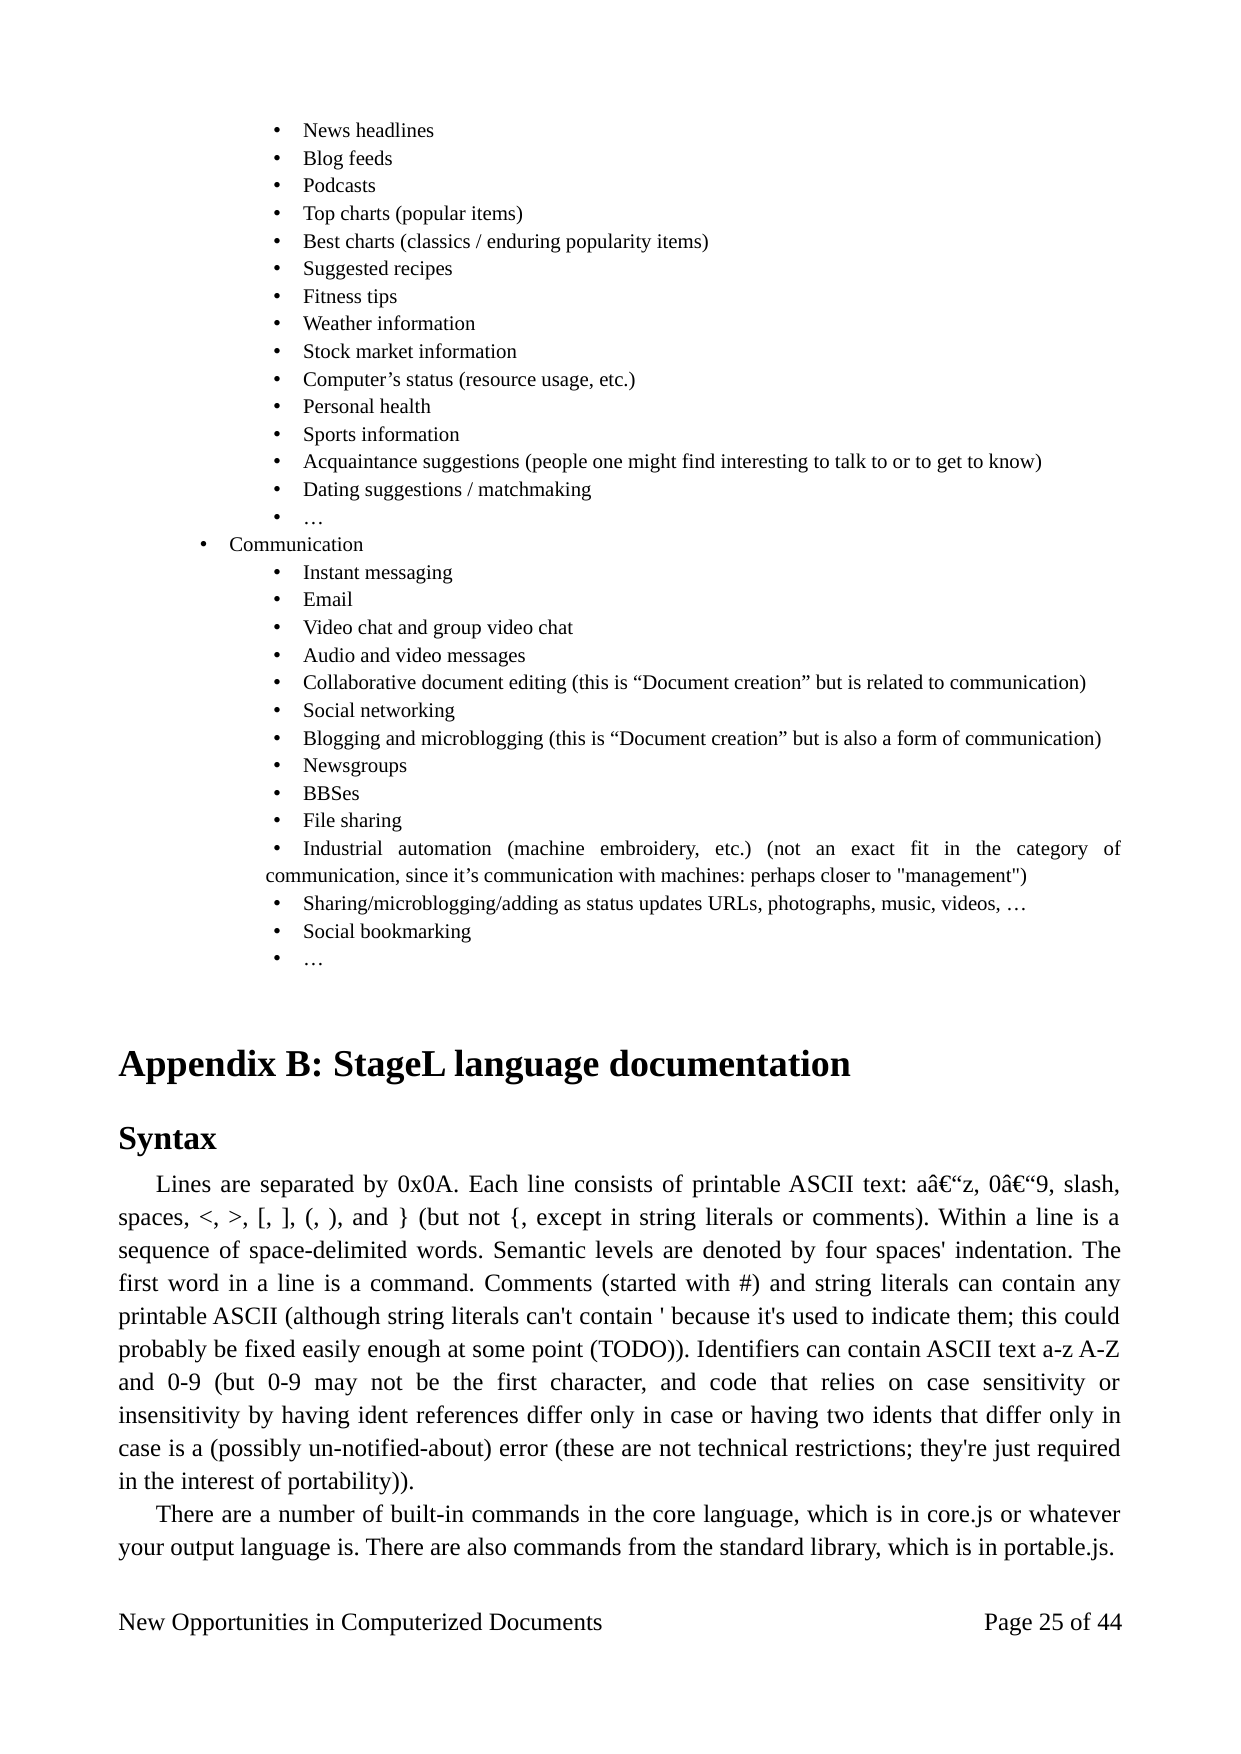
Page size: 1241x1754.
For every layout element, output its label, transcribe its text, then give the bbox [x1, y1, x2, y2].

list … [236, 504, 1122, 529]
list Video chat and group video chat [236, 615, 1122, 639]
list Fitness tips [236, 284, 1122, 308]
list Acquaintance suggestions (people one might find interesting to talk to or to get to know) [236, 449, 1122, 473]
list Communication [162, 532, 1122, 556]
list Dating suggestions / matchmaking [236, 477, 1122, 501]
list Sharing/microblogging/adding as status updates URLs, photographs, music, videos, … [236, 891, 1122, 915]
list Sports information [236, 422, 1122, 446]
list … [236, 946, 1122, 970]
list Blogging and microblogging (this is “Document creation” but is also a form of communication) [236, 725, 1122, 749]
list Weather information [236, 311, 1122, 335]
list News headlines [236, 118, 1122, 142]
list Social networking [236, 698, 1122, 722]
list Social bookmarking [236, 919, 1122, 943]
list Top charts (popular items) [236, 201, 1122, 225]
subtitle Appendix B: StageL language documentation [118, 1041, 1122, 1085]
text There are a number of built-in commands in the core language, which is in core.js or whatever your output language is. There are also commands from the standard library, which is in portable.js. [118, 1499, 1122, 1561]
list Podcasts [236, 173, 1122, 197]
subtitle Syntax [118, 1118, 1122, 1157]
list Blog feeds [236, 146, 1122, 170]
list Instant messaging [236, 560, 1122, 584]
list Email [236, 587, 1122, 611]
list Industrial automation (machine embroidery, etc.) (not an exact fit in the category of communication, since it’s communication with machines: perhaps closer to "management") [236, 836, 1122, 887]
list BBSes [236, 781, 1122, 805]
list Personal health [236, 394, 1122, 418]
list Stock market information [236, 339, 1122, 363]
list Newsgroups [236, 753, 1122, 777]
list Computer’s status (resource usage, etc.) [236, 367, 1122, 391]
list Collaborative document editing (this is “Document creation” but is related to communication) [236, 670, 1122, 694]
list Audio and video messages [236, 643, 1122, 667]
list Best charts (classics / enduring popularity items) [236, 228, 1122, 253]
text Lines are separated by 0x0A. Each line consists of printable ASCII text: aâ€“z, 0â€“9, slash, spaces, <, >, [, ], (, ), and } (but not {, except in string literals or comments). Within a line is a sequence of space-delimited words. Semantic levels are denoted by four spaces' indentation. The first word in a line is a command. Comments (started with #) and string literals can contain any printable ASCII (although string literals can't contain ' because it's used to indicate them; this could probably be fixed easily enough at some point (TODO)). Identifiers can contain ASCII text a-z A-Z and 0-9 (but 0-9 may not be the first character, and code that relies on case sensitivity or insensitivity by having ident references differ only in case or having two idents that differ only in case is a (possibly un-notified-about) error (these are not technical restrictions; they're just required in the interest of portability)). [118, 1169, 1122, 1495]
list File sharing [236, 808, 1122, 832]
list Suggested recipes [236, 256, 1122, 280]
